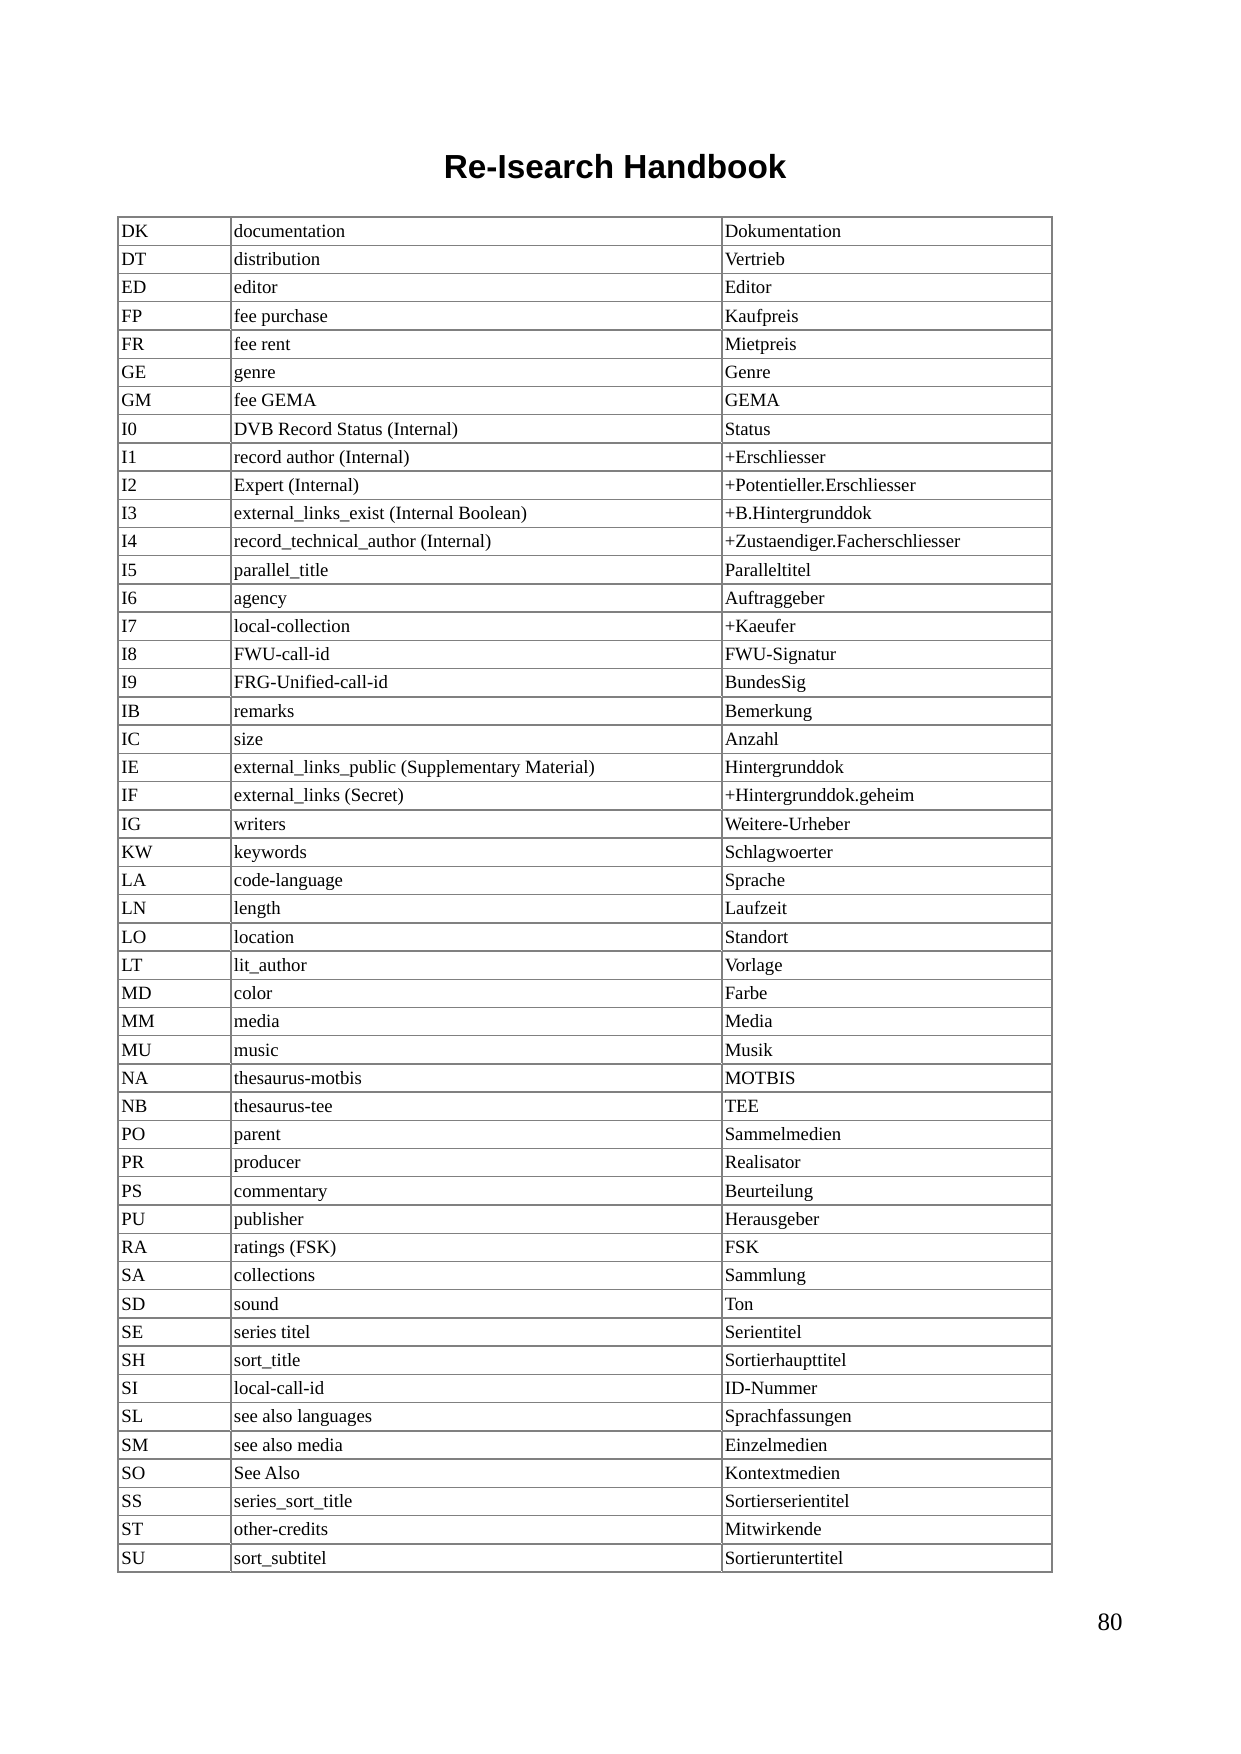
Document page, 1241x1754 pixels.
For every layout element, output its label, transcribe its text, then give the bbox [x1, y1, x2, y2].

table_cell SE [119, 1319, 230, 1345]
table_cell I4 [119, 528, 230, 555]
table_cell I8 [119, 641, 230, 668]
table_cell I3 [119, 500, 230, 527]
table_cell Mitwirkende [723, 1516, 1051, 1543]
table_cell length [232, 895, 721, 922]
table_cell Anzahl [723, 726, 1051, 753]
table_cell collections [232, 1262, 721, 1289]
table_cell external_links (Secret) [232, 782, 721, 809]
table_cell Sammlung [723, 1262, 1051, 1289]
table_cell See Also [232, 1460, 721, 1487]
table_cell fee rent [232, 331, 721, 357]
table_cell Serientitel [723, 1319, 1051, 1345]
table_cell publisher [232, 1206, 721, 1232]
table_cell SH [119, 1347, 230, 1374]
table_cell I6 [119, 585, 230, 611]
table_cell Farbe [723, 980, 1051, 1007]
table_cell Editor [723, 274, 1051, 301]
table_cell series titel [232, 1319, 721, 1345]
table_cell I7 [119, 613, 230, 640]
table_cell GM [119, 387, 230, 414]
table_cell Status [723, 415, 1051, 442]
table_cell fee GEMA [232, 387, 721, 414]
table_cell Media [723, 1008, 1051, 1035]
table_cell editor [232, 274, 721, 301]
table_cell lit_author [232, 952, 721, 978]
table_cell FRG-Unified-call-id [232, 669, 721, 696]
table_cell Mietpreis [723, 331, 1051, 357]
table_cell SU [119, 1545, 230, 1571]
table_cell FWU-call-id [232, 641, 721, 668]
table_cell DT [119, 246, 230, 273]
table_cell sort_title [232, 1347, 721, 1374]
table_cell fee purchase [232, 302, 721, 329]
table_cell Kontextmedien [723, 1460, 1051, 1487]
table_cell Realisator [723, 1149, 1051, 1176]
table_cell Auftraggeber [723, 585, 1051, 611]
table_cell RA [119, 1234, 230, 1261]
table_cell IF [119, 782, 230, 809]
table_cell agency [232, 585, 721, 611]
table_cell SO [119, 1460, 230, 1487]
table_cell sort_subtitel [232, 1545, 721, 1571]
table_cell IC [119, 726, 230, 753]
table_cell +Zustaendiger.Facherschliesser [723, 528, 1051, 555]
table_cell producer [232, 1149, 721, 1176]
table_cell see also languages [232, 1403, 721, 1430]
table_cell +Erschliesser [723, 444, 1051, 470]
table_cell code-language [232, 867, 721, 894]
table_cell FP [119, 302, 230, 329]
table_cell Sortierserientitel [723, 1488, 1051, 1515]
table_cell Sprache [723, 867, 1051, 894]
table_cell remarks [232, 698, 721, 724]
table_cell PS [119, 1177, 230, 1204]
table_cell DK [119, 218, 230, 244]
table_cell IE [119, 754, 230, 781]
table_cell Hintergrunddok [723, 754, 1051, 781]
table_cell Musik [723, 1036, 1051, 1063]
table_cell Weitere-Urheber [723, 811, 1051, 837]
table_cell MM [119, 1008, 230, 1035]
table_cell Standort [723, 924, 1051, 950]
table_cell Genre [723, 359, 1051, 386]
table_cell KW [119, 839, 230, 866]
table_cell BundesSig [723, 669, 1051, 696]
table_cell LN [119, 895, 230, 922]
table_cell Herausgeber [723, 1206, 1051, 1232]
table_cell distribution [232, 246, 721, 273]
table_cell SM [119, 1432, 230, 1458]
table_cell external_links_exist (Internal Boolean) [232, 500, 721, 527]
table_cell ratings (FSK) [232, 1234, 721, 1261]
table_cell local-collection [232, 613, 721, 640]
table_cell IG [119, 811, 230, 837]
table_cell PR [119, 1149, 230, 1176]
table_cell I9 [119, 669, 230, 696]
table_cell FR [119, 331, 230, 357]
table_cell +Kaeufer [723, 613, 1051, 640]
table_cell genre [232, 359, 721, 386]
table_cell other-credits [232, 1516, 721, 1543]
table_cell SS [119, 1488, 230, 1515]
table_cell PU [119, 1206, 230, 1232]
table_cell Ton [723, 1290, 1051, 1317]
table_cell +Potentieller.Erschliesser [723, 472, 1051, 498]
table_cell external_links_public (Supplementary Material) [232, 754, 721, 781]
table_cell Expert (Internal) [232, 472, 721, 498]
table_cell Sprachfassungen [723, 1403, 1051, 1430]
table_cell series_sort_title [232, 1488, 721, 1515]
table_cell Sortierhaupttitel [723, 1347, 1051, 1374]
table_cell keywords [232, 839, 721, 866]
table_cell I2 [119, 472, 230, 498]
table_cell I0 [119, 415, 230, 442]
table_cell Vertrieb [723, 246, 1051, 273]
table_cell sound [232, 1290, 721, 1317]
table_cell Laufzeit [723, 895, 1051, 922]
table_cell Sortieruntertitel [723, 1545, 1051, 1571]
table_cell GEMA [723, 387, 1051, 414]
table_cell record_technical_author (Internal) [232, 528, 721, 555]
table_cell parent [232, 1121, 721, 1148]
table_cell Dokumentation [723, 218, 1051, 244]
table_cell Schlagwoerter [723, 839, 1051, 866]
table_cell color [232, 980, 721, 1007]
table_cell Kaufpreis [723, 302, 1051, 329]
table_cell NA [119, 1065, 230, 1091]
table_cell ST [119, 1516, 230, 1543]
table_cell parallel_title [232, 556, 721, 583]
table_cell DVB Record Status (Internal) [232, 415, 721, 442]
table_cell SD [119, 1290, 230, 1317]
table_cell documentation [232, 218, 721, 244]
table_cell local-call-id [232, 1375, 721, 1402]
table_cell ID-Nummer [723, 1375, 1051, 1402]
table_cell IB [119, 698, 230, 724]
table_cell NB [119, 1093, 230, 1119]
table_cell size [232, 726, 721, 753]
table_cell MU [119, 1036, 230, 1063]
table_cell I5 [119, 556, 230, 583]
table_cell LA [119, 867, 230, 894]
table_cell Beurteilung [723, 1177, 1051, 1204]
table_cell music [232, 1036, 721, 1063]
table_cell media [232, 1008, 721, 1035]
table_cell +Hintergrunddok.geheim [723, 782, 1051, 809]
table_cell SA [119, 1262, 230, 1289]
table_cell SI [119, 1375, 230, 1402]
table_cell Einzelmedien [723, 1432, 1051, 1458]
table_cell LO [119, 924, 230, 950]
table_cell writers [232, 811, 721, 837]
table_cell thesaurus-tee [232, 1093, 721, 1119]
table_cell FWU-Signatur [723, 641, 1051, 668]
table_cell I1 [119, 444, 230, 470]
table_cell commentary [232, 1177, 721, 1204]
table_cell TEE [723, 1093, 1051, 1119]
table_cell MOTBIS [723, 1065, 1051, 1091]
table_cell GE [119, 359, 230, 386]
table_cell location [232, 924, 721, 950]
table_cell thesaurus-motbis [232, 1065, 721, 1091]
table_cell SL [119, 1403, 230, 1430]
table_cell Paralleltitel [723, 556, 1051, 583]
table_cell see also media [232, 1432, 721, 1458]
table_cell ED [119, 274, 230, 301]
table_cell Vorlage [723, 952, 1051, 978]
table_cell record author (Internal) [232, 444, 721, 470]
table_cell FSK [723, 1234, 1051, 1261]
table_cell LT [119, 952, 230, 978]
table_cell +B.Hintergrunddok [723, 500, 1051, 527]
table_cell Sammelmedien [723, 1121, 1051, 1148]
table_cell MD [119, 980, 230, 1007]
table_cell PO [119, 1121, 230, 1148]
table_cell Bemerkung [723, 698, 1051, 724]
